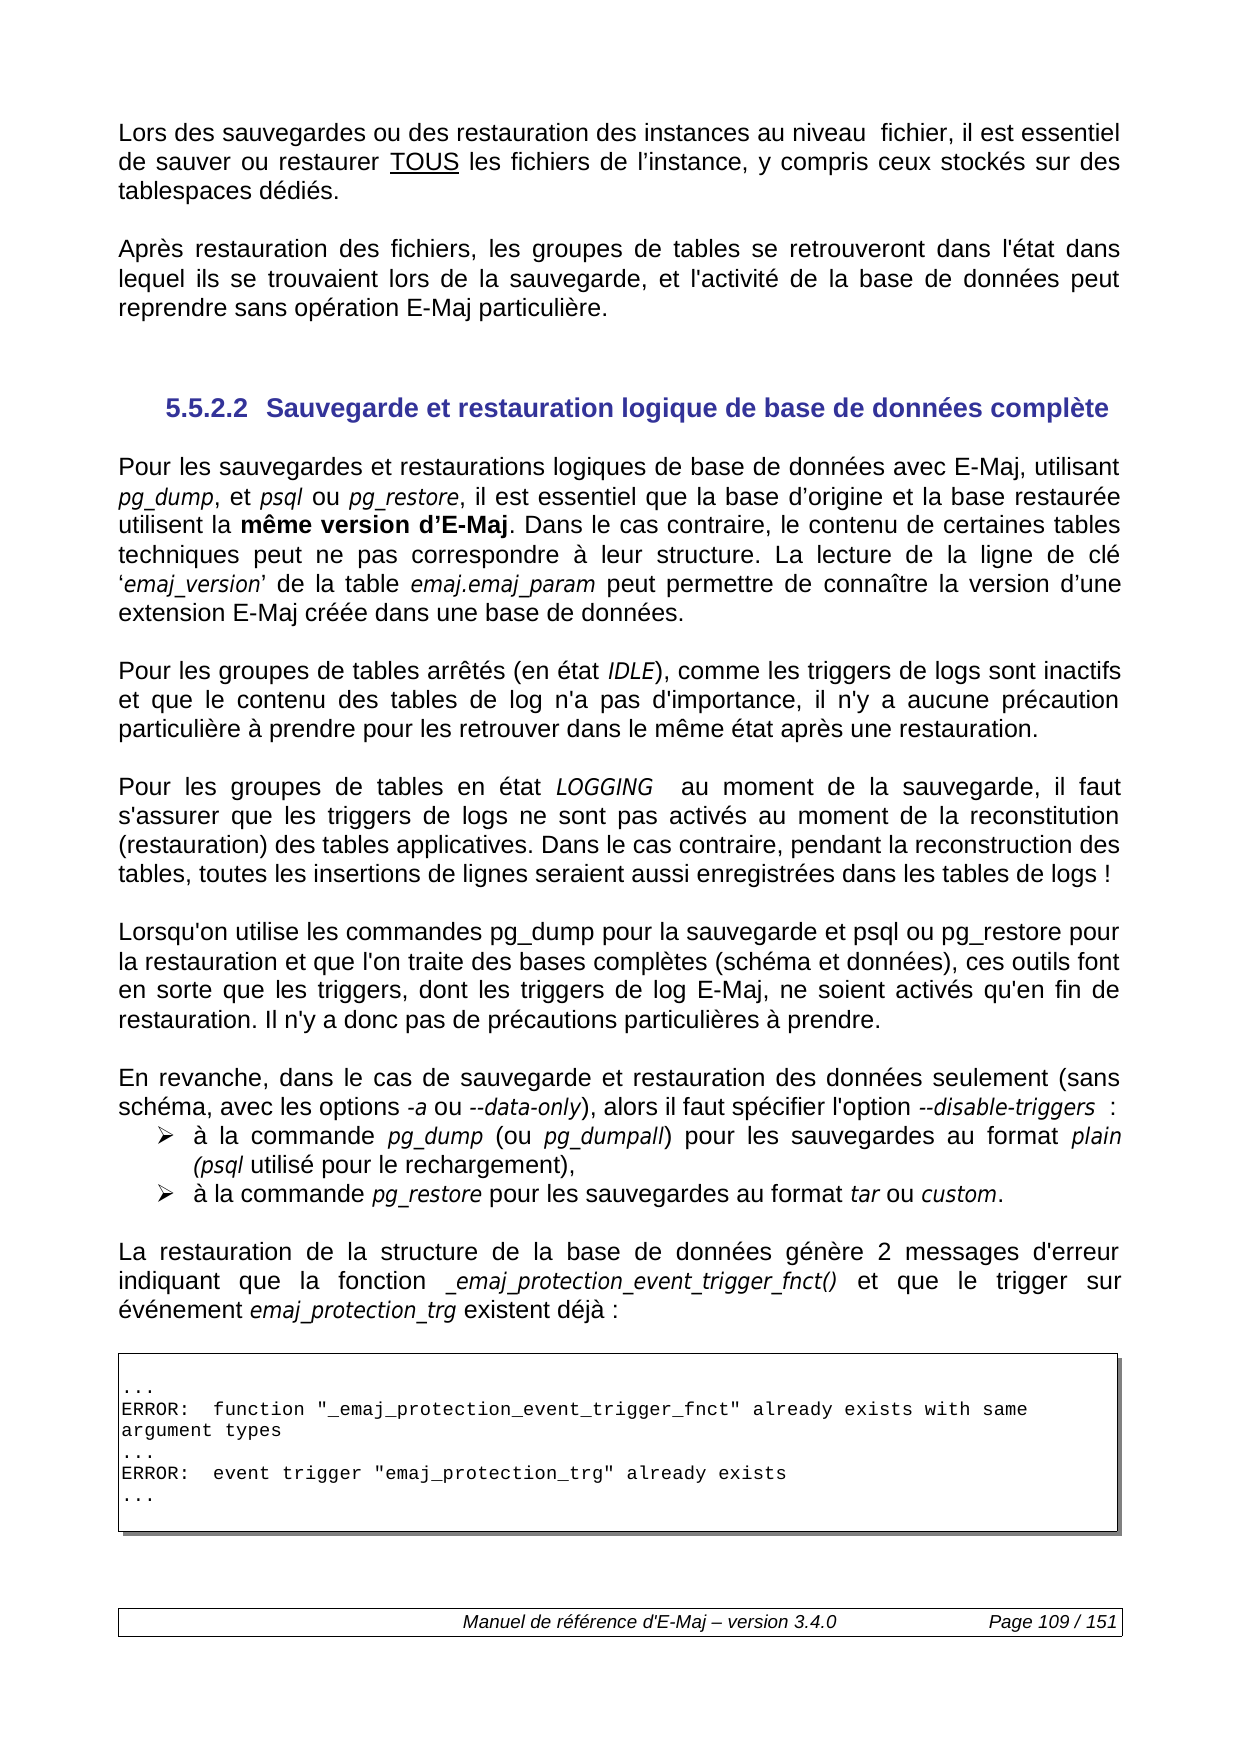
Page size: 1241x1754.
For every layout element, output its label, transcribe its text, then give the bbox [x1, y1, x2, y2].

list à la commande pg_dump (ou pg_dumpall) pour les sauvegardes au format plain (psql utilisé pour le rechargement), [156, 1121, 1122, 1179]
text Lors des sauvegardes ou des restauration des instances au niveau fichier, il est essentiel de sauver ou restaurer TOUS les fichiers de l’instance, y compris ceux stockés sur des tablespaces dédiés. [118, 118, 1122, 205]
text ERROR: function "_emaj_protection_event_trigger_fnct" already exists with same argument types [119, 1396, 1117, 1439]
text ... [119, 1375, 1117, 1396]
text ... [119, 1439, 1117, 1461]
list à la commande pg_restore pour les sauvegardes au format tar ou custom. [156, 1179, 1122, 1208]
text Après restauration des fichiers, les groupes de tables se retrouveront dans l'état dans lequel ils se trouvaient lors de la sauvegarde, et l'activité de la base de données peut reprendre sans opération E-Maj particulière. [118, 234, 1122, 322]
text En revanche, dans le cas de sauvegarde et restauration des données seulement (sans schéma, avec les options -a ou --data-only), alors il faut spécifier l'option --disable-triggers : [118, 1063, 1122, 1121]
text Pour les groupes de tables en état LOGGING au moment de la sauvegarde, il faut s'assurer que les triggers de logs ne sont pas activés au moment de la reconstitution (restauration) des tables applicatives. Dans le cas contraire, pendant la reconstruction des tables, toutes les insertions de lignes seraient aussi enregistrées dans les tables de logs ! [118, 772, 1122, 888]
text Pour les groupes de tables arrêtés (en état IDLE), comme les triggers de logs sont inactifs et que le contenu des tables de log n'a pas d'importance, il n'y a aucune précaution particulière à prendre pour les retrouver dans le même état après une restauration. [118, 656, 1122, 743]
text Lorsqu'on utilise les commandes pg_dump pour la sauvegarde et psql ou pg_restore pour la restauration et que l'on traite des bases complètes (schéma et données), ces outils font en sorte que les triggers, dont les triggers de log E-Maj, ne soient activés qu'en fin de restauration. Il n'y a donc pas de précautions particulières à prendre. [118, 917, 1122, 1033]
subtitle Sauvegarde et restauration logique de base de données complète [165, 392, 1122, 423]
text Pour les sauvegardes et restaurations logiques de base de données avec E-Maj, utilisant pg_dump, et psql ou pg_restore, il est essentiel que la base d’origine et la base restaurée utilisent la même version d’E-Maj. Dans le cas contraire, le contenu de certaines tables techniques peut ne pas correspondre à leur structure. La lecture de la ligne de clé ‘emaj_version’ de la table emaj.emaj_param peut permettre de connaître la version d’une extension E-Maj créée dans une base de données. [118, 452, 1122, 627]
text ERROR: event trigger "emaj_protection_trg" already exists [119, 1461, 1117, 1482]
text ... [119, 1482, 1117, 1506]
text La restauration de la structure de la base de données génère 2 messages d'erreur indiquant que la fonction _emaj_protection_event_trigger_fnct() et que le trigger sur événement emaj_protection_trg existent déjà : [118, 1237, 1122, 1324]
